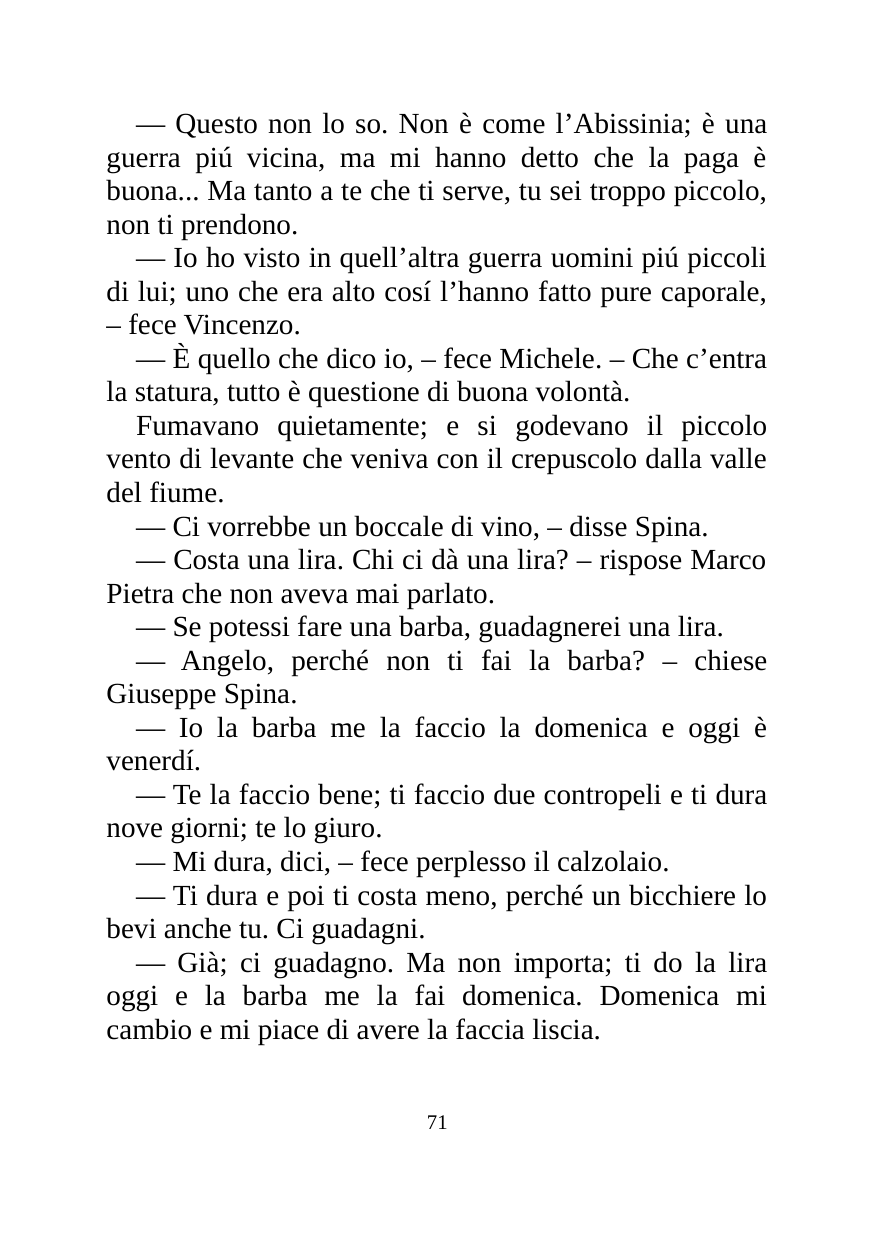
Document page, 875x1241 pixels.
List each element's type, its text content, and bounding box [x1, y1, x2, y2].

text — Questo non lo so. Non è come l’Abissinia; è una guerra piú vicina, ma mi hanno detto che la paga è buona... Ma tanto a te che ti serve, tu sei troppo piccolo, non ti prendono. [106, 106, 768, 240]
text — Ti dura e poi ti costa meno, perché un bicchiere lo bevi anche tu. Ci guadagni. [106, 878, 768, 945]
text Fumavano quietamente; e si godevano il piccolo vento di levante che veniva con il crepuscolo dalla valle del fiume. [106, 408, 768, 509]
text — Ci vorrebbe un boccale di vino, – disse Spina. [106, 509, 768, 542]
text — È quello che dico io, – fece Michele. – Che c’entra la statura, tutto è questione di buona volontà. [106, 341, 768, 408]
text — Angelo, perché non ti fai la barba? – chiese Giuseppe Spina. [106, 643, 768, 710]
text — Costa una lira. Chi ci dà una lira? – rispose Marco Pietra che non aveva mai parlato. [106, 542, 768, 609]
text — Mi dura, dici, – fece perplesso il calzolaio. [106, 844, 768, 878]
text — Già; ci guadagno. Ma non importa; ti do la lira oggi e la barba me la fai domenica. Domenica mi cambio e mi piace di avere la faccia liscia. [106, 945, 768, 1045]
text — Io ho visto in quell’altra guerra uomini piú piccoli di lui; uno che era alto cosí l’hanno fatto pure caporale, – fece Vincenzo. [106, 240, 768, 341]
text — Io la barba me la faccio la domenica e oggi è venerdí. [106, 710, 768, 777]
text — Te la faccio bene; ti faccio due contropeli e ti dura nove giorni; te lo giuro. [106, 777, 768, 844]
text — Se potessi fare una barba, guadagnerei una lira. [106, 609, 768, 643]
